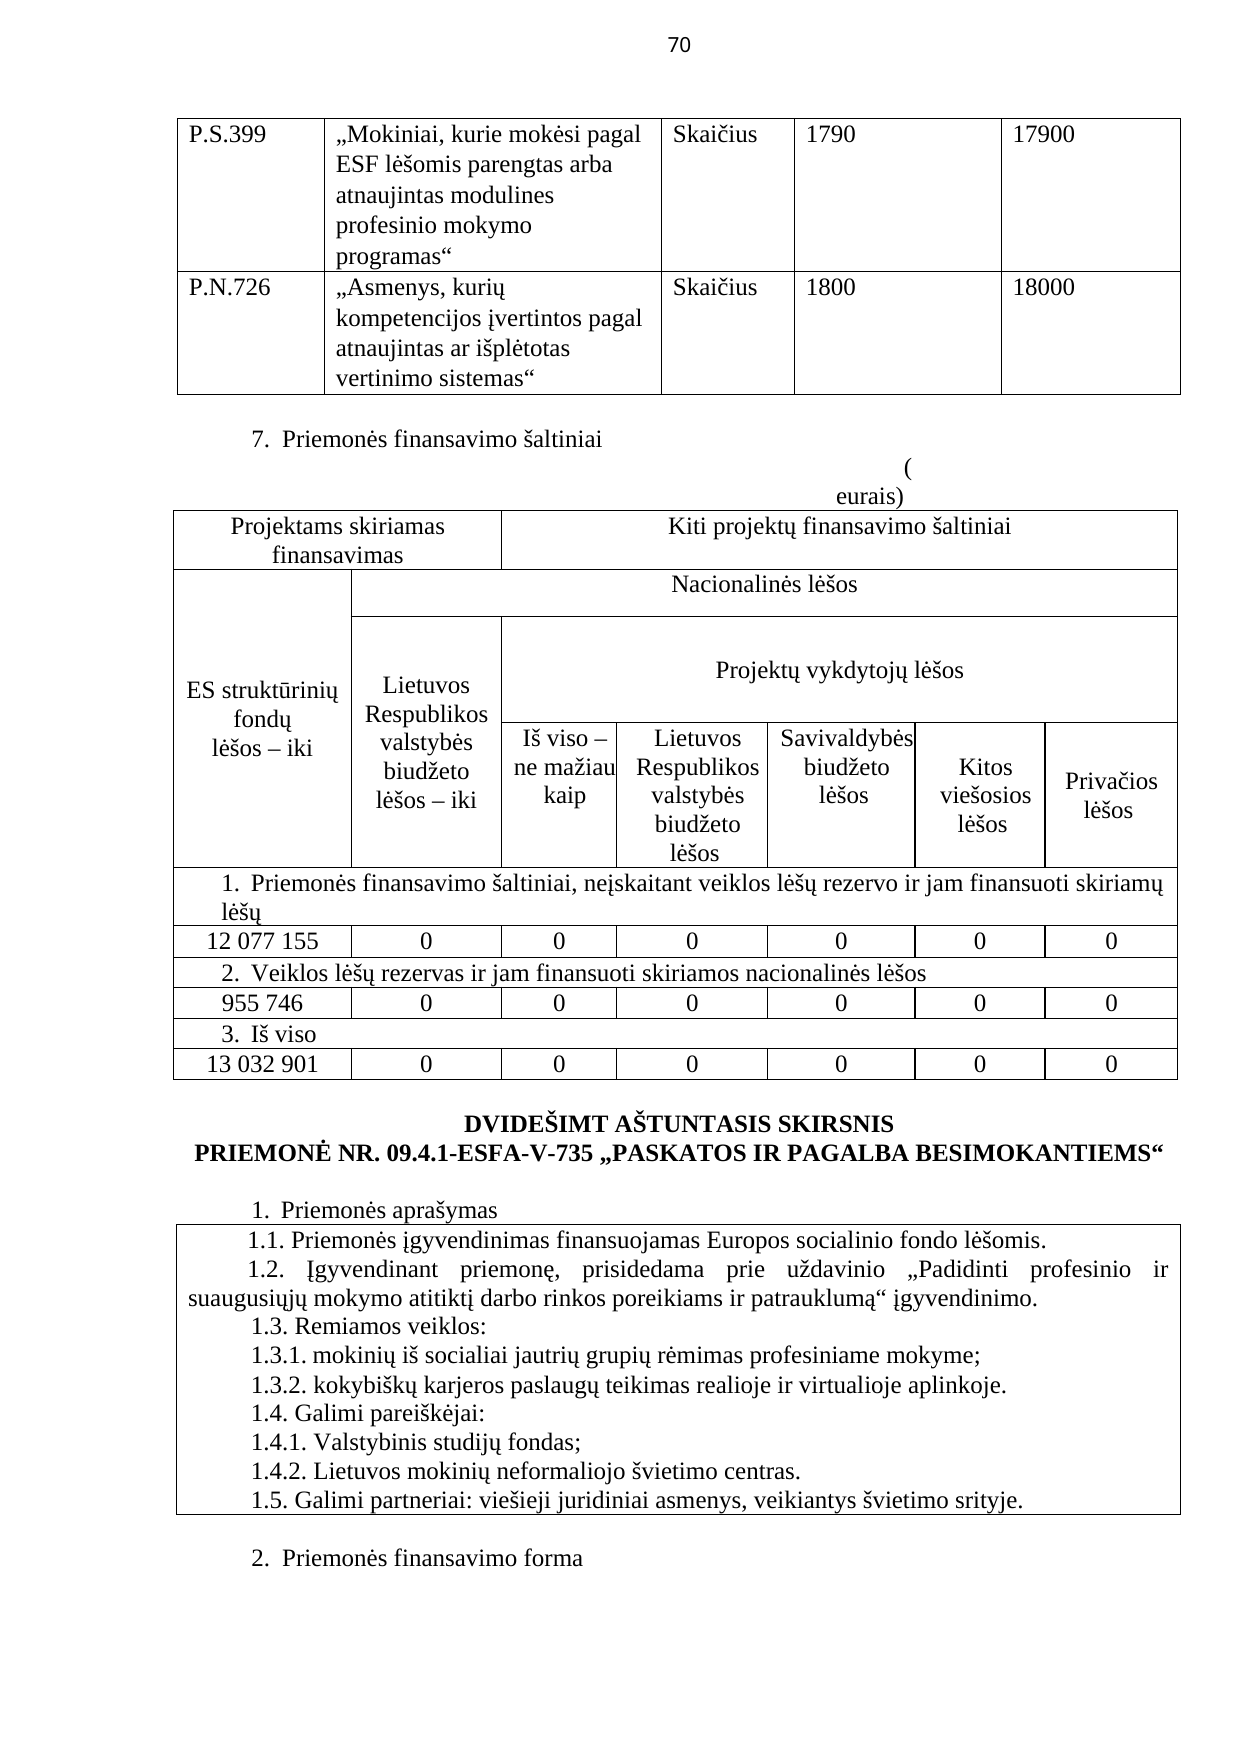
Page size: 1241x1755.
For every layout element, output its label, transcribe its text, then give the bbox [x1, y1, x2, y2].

table_cell 0 [352, 988, 501, 1018]
table_cell 0 [502, 926, 616, 957]
text PRIEMONĖ NR. 09.4.1-ESFA-V-735 „PASKATOS IR PAGALBA BESIMOKANTIEMS“ [177, 1138, 1181, 1167]
table_cell 1.4. Galimi pareiškėjai: 1.4.1. Valstybinis studijų fondas; 1.4.2. Lietuvos mokinių neformaliojo švietimo centras. [177, 1399, 1180, 1485]
table_cell 17900 [1002, 119, 1180, 271]
table_cell 18000 [1002, 272, 1180, 394]
table_header 1.1. Priemonės įgyvendinimas finansuojamas Europos socialinio fondo lėšomis. [177, 1225, 1180, 1254]
table_cell „Mokiniai, kurie mokėsi pagal ESF lėšomis parengtas arba atnaujintas modulines profesinio mokymo programas“ [325, 119, 661, 271]
text 1. Priemonės aprašymas [251, 1195, 1181, 1224]
table_cell 3. Iš viso [174, 1019, 1177, 1048]
table_cell Skaičius [662, 119, 794, 271]
table_cell Lietuvos Respublikos valstybės biudžeto lėšos – iki [352, 617, 501, 867]
table_cell „Asmenys, kurių kompetencijos įvertintos pagal atnaujintas ar išplėtotas vertinimo sistemas“ [325, 272, 661, 394]
table_cell 0 [1046, 988, 1177, 1018]
table_cell 0 [1046, 1049, 1177, 1079]
table_cell 1.2. Įgyvendinant priemonę, prisidedama prie uždavinio „Padidinti profesinio ir suaugusiųjų mokymo atitiktį darbo rinkos poreikiams ir patrauklumą“ įgyvendinimo. [177, 1254, 1180, 1311]
table_cell 0 [502, 988, 616, 1018]
table_cell 12 077 155 [174, 926, 351, 957]
table_cell 0 [617, 988, 767, 1018]
table_cell 13 032 901 [174, 1049, 351, 1079]
table_cell 0 [768, 926, 914, 957]
table_cell Kitos viešosios lėšos [916, 723, 1044, 867]
table_cell 0 [768, 1049, 914, 1079]
table_cell Nacionalinės lėšos [352, 570, 1177, 616]
table_cell 0 [352, 926, 501, 957]
table_cell 0 [916, 988, 1044, 1018]
table_cell P.N.726 [178, 272, 324, 394]
table_cell 0 [768, 988, 914, 1018]
table_cell 1. Priemonės finansavimo šaltiniai, neįskaitant veiklos lėšų rezervo ir jam finansuoti skiriamų lėšų [174, 868, 1177, 925]
table_cell 1790 [795, 119, 1001, 271]
table_cell P.S.399 [178, 119, 324, 271]
table_cell Lietuvos Respublikos valstybės biudžeto lėšos [617, 723, 767, 867]
table_header Kiti projektų finansavimo šaltiniai [502, 511, 1177, 568]
table_cell ES struktūrinių fondų lėšos – iki [174, 570, 351, 867]
table_cell 1.5. Galimi partneriai: viešieji juridiniai asmenys, veikiantys švietimo srityje. [177, 1485, 1180, 1513]
text 7. Priemonės finansavimo šaltiniai [251, 424, 1181, 452]
table_cell Projektų vykdytojų lėšos [502, 617, 1177, 722]
table_cell Iš viso – ne mažiau kaip [502, 723, 616, 867]
table_cell 0 [916, 1049, 1044, 1079]
table_cell 0 [617, 1049, 767, 1079]
table_cell Skaičius [662, 272, 794, 394]
table_cell 0 [916, 926, 1044, 957]
table_cell 0 [617, 926, 767, 957]
table_cell 0 [502, 1049, 616, 1079]
table_cell Privačios lėšos [1046, 723, 1177, 867]
text (eurais) [177, 452, 904, 510]
table_header Projektams skiriamas finansavimas [174, 511, 501, 568]
table_cell 955 746 [174, 988, 351, 1018]
table_cell 1800 [795, 272, 1001, 394]
table_cell 2. Veiklos lėšų rezervas ir jam finansuoti skiriamos nacionalinės lėšos [174, 958, 1177, 987]
table_cell Savivaldybės biudžeto lėšos [768, 723, 914, 867]
text 2. Priemonės finansavimo forma [251, 1543, 1181, 1572]
table_cell 0 [1046, 926, 1177, 957]
text DVIDEŠIMT AŠTUNTASIS SKIRSNIS [177, 1109, 1181, 1138]
table_cell 0 [352, 1049, 501, 1079]
table_cell 1.3. Remiamos veiklos: 1.3.1. mokinių iš socialiai jautrių grupių rėmimas profesiniame mokyme; 1.3.2. kokybiškų karjeros paslaugų teikimas realioje ir virtualioje aplinkoje. [177, 1311, 1180, 1398]
